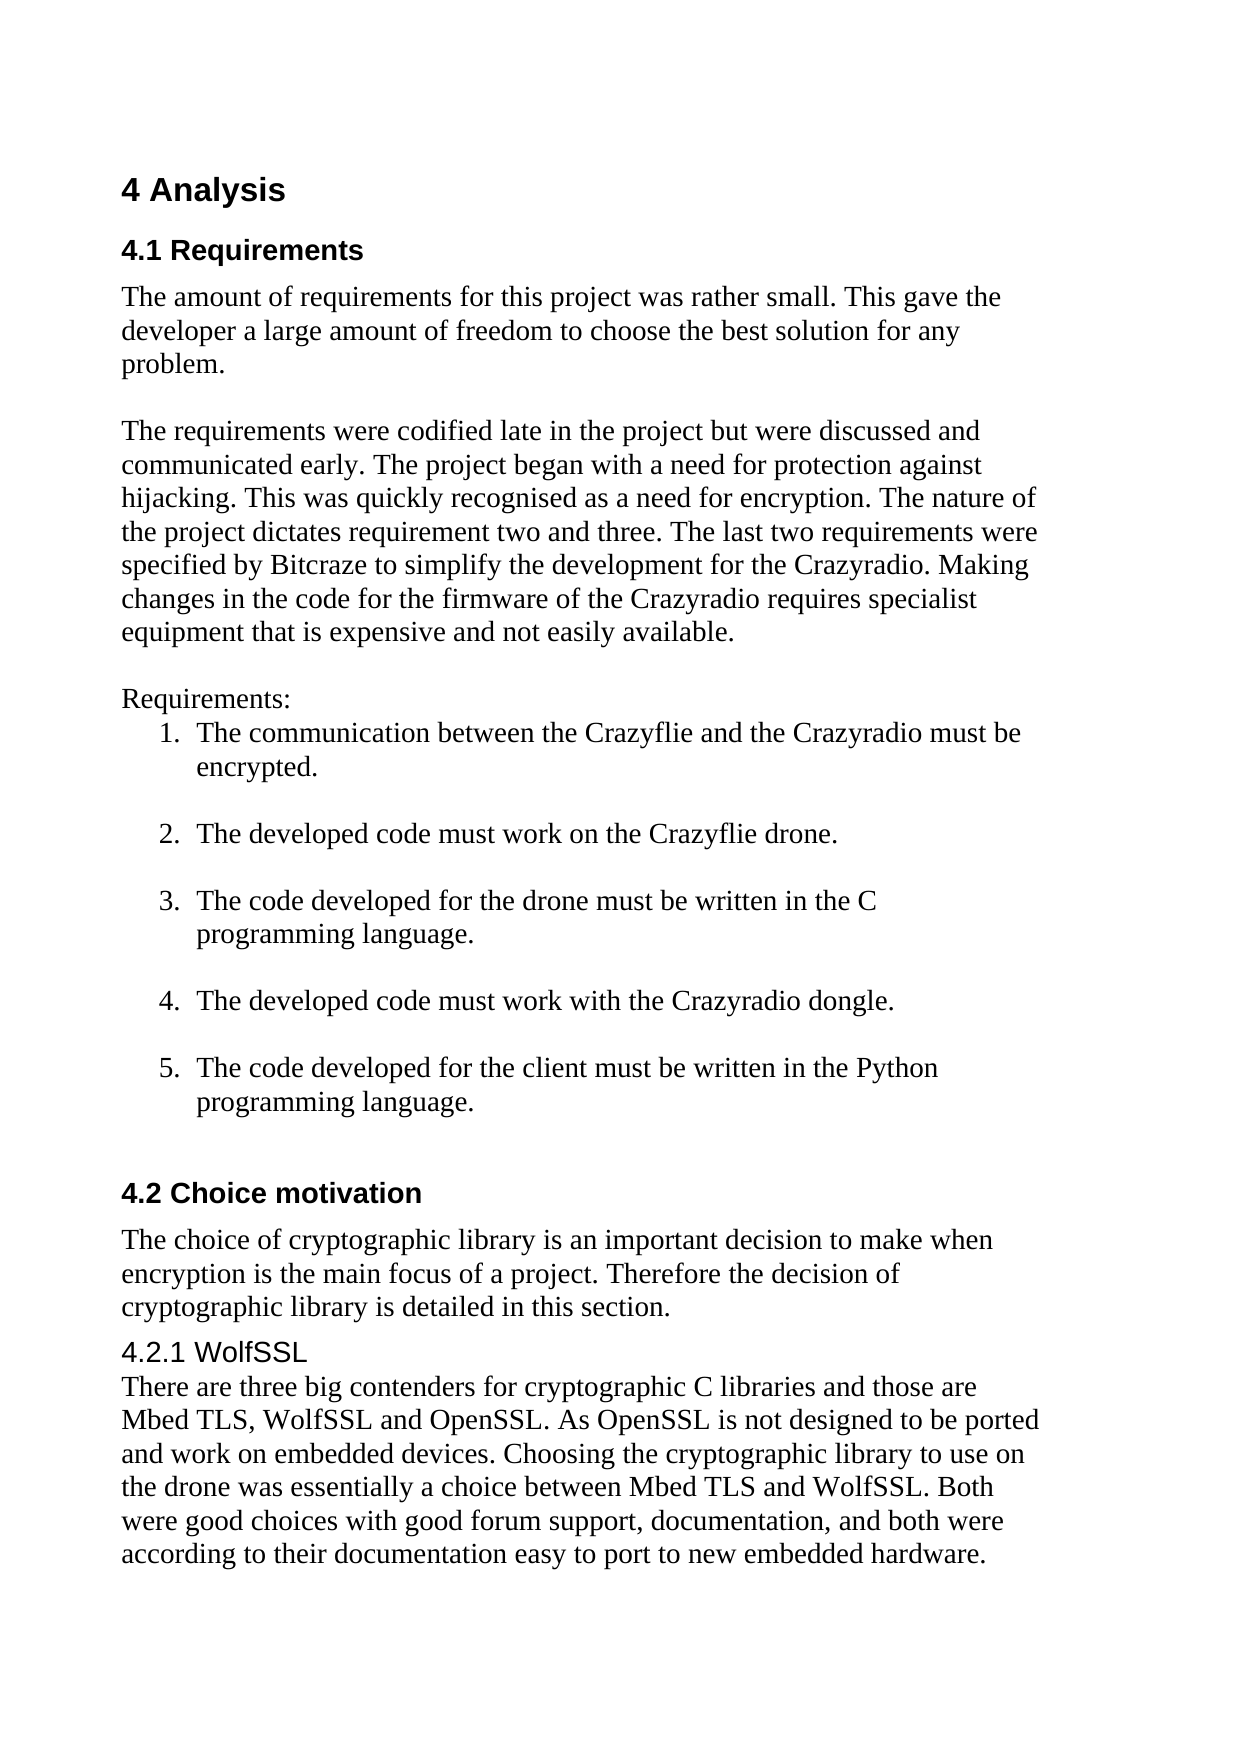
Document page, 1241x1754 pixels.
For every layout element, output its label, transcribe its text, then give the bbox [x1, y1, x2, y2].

list The communication between the Crazyflie and the Crazyradio must be encrypted. [158, 715, 1042, 782]
text The amount of requirements for this project was rather small. This gave the developer a large amount of freedom to choose the best solution for any problem. [121, 279, 1042, 380]
text There are three big contenders for cryptographic C libraries and those are Mbed TLS, WolfSSL and OpenSSL. As OpenSSL is not designed to be ported and work on embedded devices. Choosing the cryptographic library to use on the drone was essentially a choice between Mbed TLS and WolfSSL. Both were good choices with good forum support, documentation, and both were according to their documentation easy to port to new embedded hardware. [121, 1369, 1042, 1570]
text Requirements: [121, 682, 1042, 715]
list The code developed for the client must be written in the Python programming language. [158, 1051, 1042, 1118]
subtitle Requirements [121, 233, 1042, 267]
subtitle Choice motivation [121, 1176, 1042, 1210]
list The developed code must work on the Crazyflie drone. [158, 816, 1042, 849]
subtitle Analysis [121, 170, 1042, 208]
list The developed code must work with the Crazyradio dongle. [158, 983, 1042, 1017]
list The code developed for the drone must be written in the C programming language. [158, 883, 1042, 950]
text The requirements were codified late in the project but were discussed and communicated early. The project began with a need for protection against hijacking. This was quickly recognised as a need for encryption. The nature of the project dictates requirement two and three. The last two requirements were specified by Bitcraze to simplify the development for the Crazyradio. Making changes in the code for the firmware of the Crazyradio requires specialist equipment that is expensive and not easily available. [121, 413, 1042, 648]
text The choice of cryptographic library is an important decision to make when encryption is the main focus of a project. Therefore the decision of cryptographic library is detailed in this section. [121, 1222, 1042, 1323]
subtitle WolfSSL [121, 1335, 1042, 1369]
